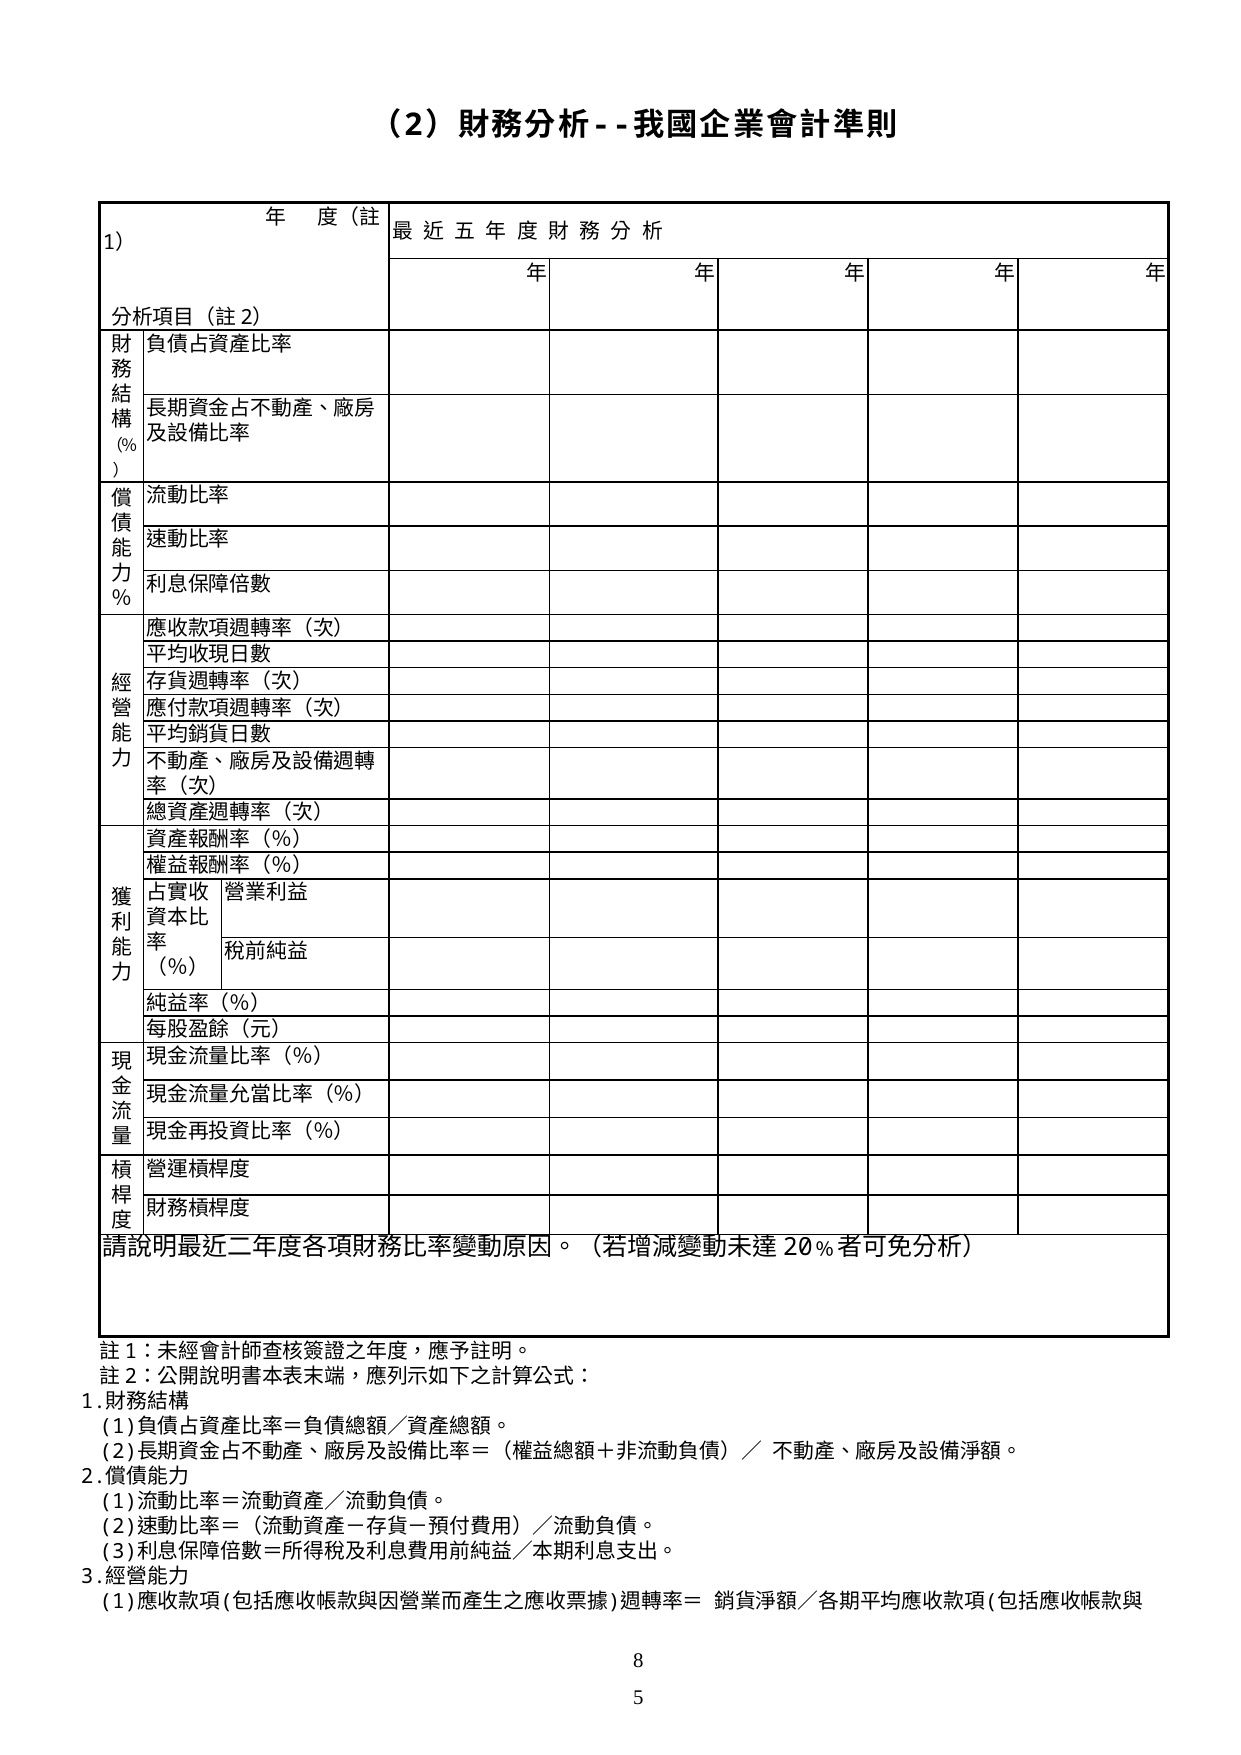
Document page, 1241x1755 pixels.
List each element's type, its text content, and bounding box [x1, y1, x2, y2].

table_cell 年 [869, 259, 1017, 329]
table_cell [719, 642, 867, 667]
table_cell [550, 938, 717, 989]
table_cell [869, 642, 1017, 667]
table_cell [719, 331, 867, 393]
table_cell 財務結構（％） [101, 331, 143, 481]
text (3)利息保障倍數＝所得稅及利息費用前純益／本期利息支出。 [99, 1538, 1150, 1563]
table_cell [719, 527, 867, 569]
table_cell 年 [550, 259, 717, 329]
table_cell 純益率（％） [144, 990, 388, 1015]
table_cell 應付款項週轉率（次） [144, 695, 388, 720]
table_cell [550, 571, 717, 614]
table_cell [550, 695, 717, 720]
table_cell 每股盈餘（元） [144, 1017, 388, 1042]
table_cell [390, 1017, 549, 1042]
table_cell [719, 826, 867, 851]
table_cell [390, 695, 549, 720]
table_cell [1019, 571, 1167, 614]
table_cell [1019, 695, 1167, 720]
table_cell [869, 938, 1017, 989]
table_cell [1019, 800, 1167, 825]
table_cell 年 [1019, 259, 1167, 329]
table_cell [1019, 1118, 1167, 1154]
table_cell [869, 722, 1017, 747]
text (2)長期資金占不動產、廠房及設備比率＝（權益總額＋非流動負債）／ 不動產、廠房及設備淨額。 [99, 1438, 1150, 1463]
table_cell [1019, 615, 1167, 640]
table_cell [550, 1017, 717, 1042]
table_cell [550, 800, 717, 825]
table_cell 獲利能力 [101, 826, 143, 1042]
table_cell 存貨週轉率（次） [144, 668, 388, 693]
table_cell [869, 880, 1017, 937]
table_cell [869, 331, 1017, 393]
table_cell [1019, 1043, 1167, 1079]
table_cell [1019, 1196, 1167, 1234]
table_cell [550, 527, 717, 569]
table_cell [869, 1156, 1017, 1194]
text 註1：未經會計師查核簽證之年度，應予註明。 [99, 1338, 1150, 1363]
table_cell [1019, 826, 1167, 851]
table_cell [719, 990, 867, 1015]
table_cell [719, 395, 867, 481]
table_cell [390, 826, 549, 851]
table_cell [390, 642, 549, 667]
table_cell [390, 722, 549, 747]
table_cell [390, 483, 549, 525]
table_cell 負債占資產比率 [144, 331, 388, 393]
table_cell [550, 1196, 717, 1234]
text （2）財務分析--我國企業會計準則 [118, 99, 1150, 144]
table_cell [719, 880, 867, 937]
table_cell [869, 1043, 1017, 1079]
table_cell [1019, 748, 1167, 798]
table_cell [550, 1156, 717, 1194]
table_header 年 度（註1） 分析項目（註2） [101, 204, 388, 329]
table_cell [719, 571, 867, 614]
text (2)速動比率＝（流動資產－存貨－預付費用）／流動負債。 [99, 1513, 1150, 1538]
table_cell [869, 571, 1017, 614]
table_cell 營業利益 [222, 880, 388, 937]
table_cell [390, 395, 549, 481]
table_cell [719, 483, 867, 525]
table_cell [719, 1118, 867, 1154]
text 1.財務結構 [81, 1388, 1150, 1413]
table_cell [390, 331, 549, 393]
table_cell [550, 642, 717, 667]
table_cell [550, 826, 717, 851]
table_cell [1019, 642, 1167, 667]
table_cell 請說明最近二年度各項財務比率變動原因。（若增減變動未達20﹪者可免分析） [101, 1235, 1167, 1335]
table_cell [390, 1196, 549, 1234]
table_cell [390, 527, 549, 569]
table_cell [719, 1081, 867, 1117]
table_cell [719, 695, 867, 720]
table_cell [719, 1017, 867, 1042]
table_cell [869, 527, 1017, 569]
table_cell [1019, 331, 1167, 393]
table_cell [869, 1081, 1017, 1117]
text (1)應收款項(包括應收帳款與因營業而產生之應收票據)週轉率＝ 銷貨淨額／各期平均應收款項(包括應收帳款與 [99, 1588, 1150, 1613]
table_cell 稅前純益 [222, 938, 388, 989]
table_cell [719, 668, 867, 693]
table_cell [719, 800, 867, 825]
table_cell [719, 1043, 867, 1079]
table_cell [390, 1081, 549, 1117]
table_cell 權益報酬率（％） [144, 853, 388, 878]
table_cell [550, 1118, 717, 1154]
table_cell [719, 1196, 867, 1234]
table_cell [550, 722, 717, 747]
table_cell 現金再投資比率（％） [144, 1118, 388, 1154]
table_cell [390, 938, 549, 989]
table_cell [869, 748, 1017, 798]
table_cell 年 [390, 259, 549, 329]
table_cell [390, 748, 549, 798]
table_cell 現金流量比率（％） [144, 1043, 388, 1079]
table_cell 利息保障倍數 [144, 571, 388, 614]
table_cell [390, 615, 549, 640]
table_cell [1019, 722, 1167, 747]
table_cell [390, 1043, 549, 1079]
table_cell 資產報酬率（％） [144, 826, 388, 851]
table_cell [550, 668, 717, 693]
table_cell 應收款項週轉率（次） [144, 615, 388, 640]
table_cell [550, 1081, 717, 1117]
table_cell [550, 990, 717, 1015]
table_cell [390, 800, 549, 825]
table_cell 速動比率 [144, 527, 388, 569]
table_cell 長期資金占不動產、廠房及設備比率 [144, 395, 388, 481]
table_cell [550, 395, 717, 481]
table_cell 現金流量 [101, 1043, 143, 1154]
table_cell [550, 1043, 717, 1079]
table_cell [719, 1156, 867, 1194]
table_cell [390, 571, 549, 614]
table_cell 平均收現日數 [144, 642, 388, 667]
table_header 最 近 五 年 度 財 務 分 析 [390, 204, 1167, 257]
table_cell 流動比率 [144, 483, 388, 525]
table_cell [550, 483, 717, 525]
table_cell 槓桿度 [101, 1156, 143, 1234]
table_cell 占實收 資本比率（％） [144, 880, 221, 989]
table_cell [1019, 853, 1167, 878]
table_cell [550, 615, 717, 640]
text (1)負債占資產比率＝負債總額／資產總額。 [99, 1413, 1150, 1438]
table_cell [1019, 527, 1167, 569]
table_cell 財務槓桿度 [144, 1196, 388, 1234]
table_cell [869, 668, 1017, 693]
table_cell [869, 800, 1017, 825]
table_cell [719, 722, 867, 747]
text (1)流動比率＝流動資產／流動負債。 [99, 1488, 1150, 1513]
table_cell 現金流量允當比率（％） [144, 1081, 388, 1117]
text 註2：公開說明書本表末端，應列示如下之計算公式： [99, 1363, 1150, 1388]
table_cell [719, 748, 867, 798]
table_cell [390, 1156, 549, 1194]
table_cell 經營能力 [101, 615, 143, 825]
text 3.經營能力 [81, 1563, 1150, 1588]
table_cell [550, 880, 717, 937]
table_cell [719, 938, 867, 989]
table_cell [869, 483, 1017, 525]
text 2.償債能力 [81, 1463, 1150, 1488]
table_cell [869, 1118, 1017, 1154]
table_cell 償債能力％ [101, 483, 143, 614]
table_cell 總資產週轉率（次） [144, 800, 388, 825]
table_cell 不動產、廠房及設備週轉率（次） [144, 748, 388, 798]
table_cell [1019, 938, 1167, 989]
table_cell [390, 880, 549, 937]
table_cell [869, 853, 1017, 878]
table_cell [390, 1118, 549, 1154]
table_cell [390, 668, 549, 693]
table_cell [869, 826, 1017, 851]
table_cell 年 [719, 259, 867, 329]
table_cell 平均銷貨日數 [144, 722, 388, 747]
table_cell [869, 1196, 1017, 1234]
table_cell [869, 695, 1017, 720]
table_cell [550, 748, 717, 798]
table_cell [869, 615, 1017, 640]
table_cell [1019, 1017, 1167, 1042]
table_cell [1019, 990, 1167, 1015]
table_cell [869, 1017, 1017, 1042]
table_cell [869, 395, 1017, 481]
table_cell 營運槓桿度 [144, 1156, 388, 1194]
table_cell [550, 331, 717, 393]
table_cell [719, 615, 867, 640]
table_cell [869, 990, 1017, 1015]
table_cell [1019, 880, 1167, 937]
table_cell [390, 853, 549, 878]
table_cell [1019, 483, 1167, 525]
table_cell [550, 853, 717, 878]
table_cell [1019, 395, 1167, 481]
table_cell [1019, 1156, 1167, 1194]
table_cell [1019, 1081, 1167, 1117]
table_cell [1019, 668, 1167, 693]
table_cell [719, 853, 867, 878]
table_cell [390, 990, 549, 1015]
